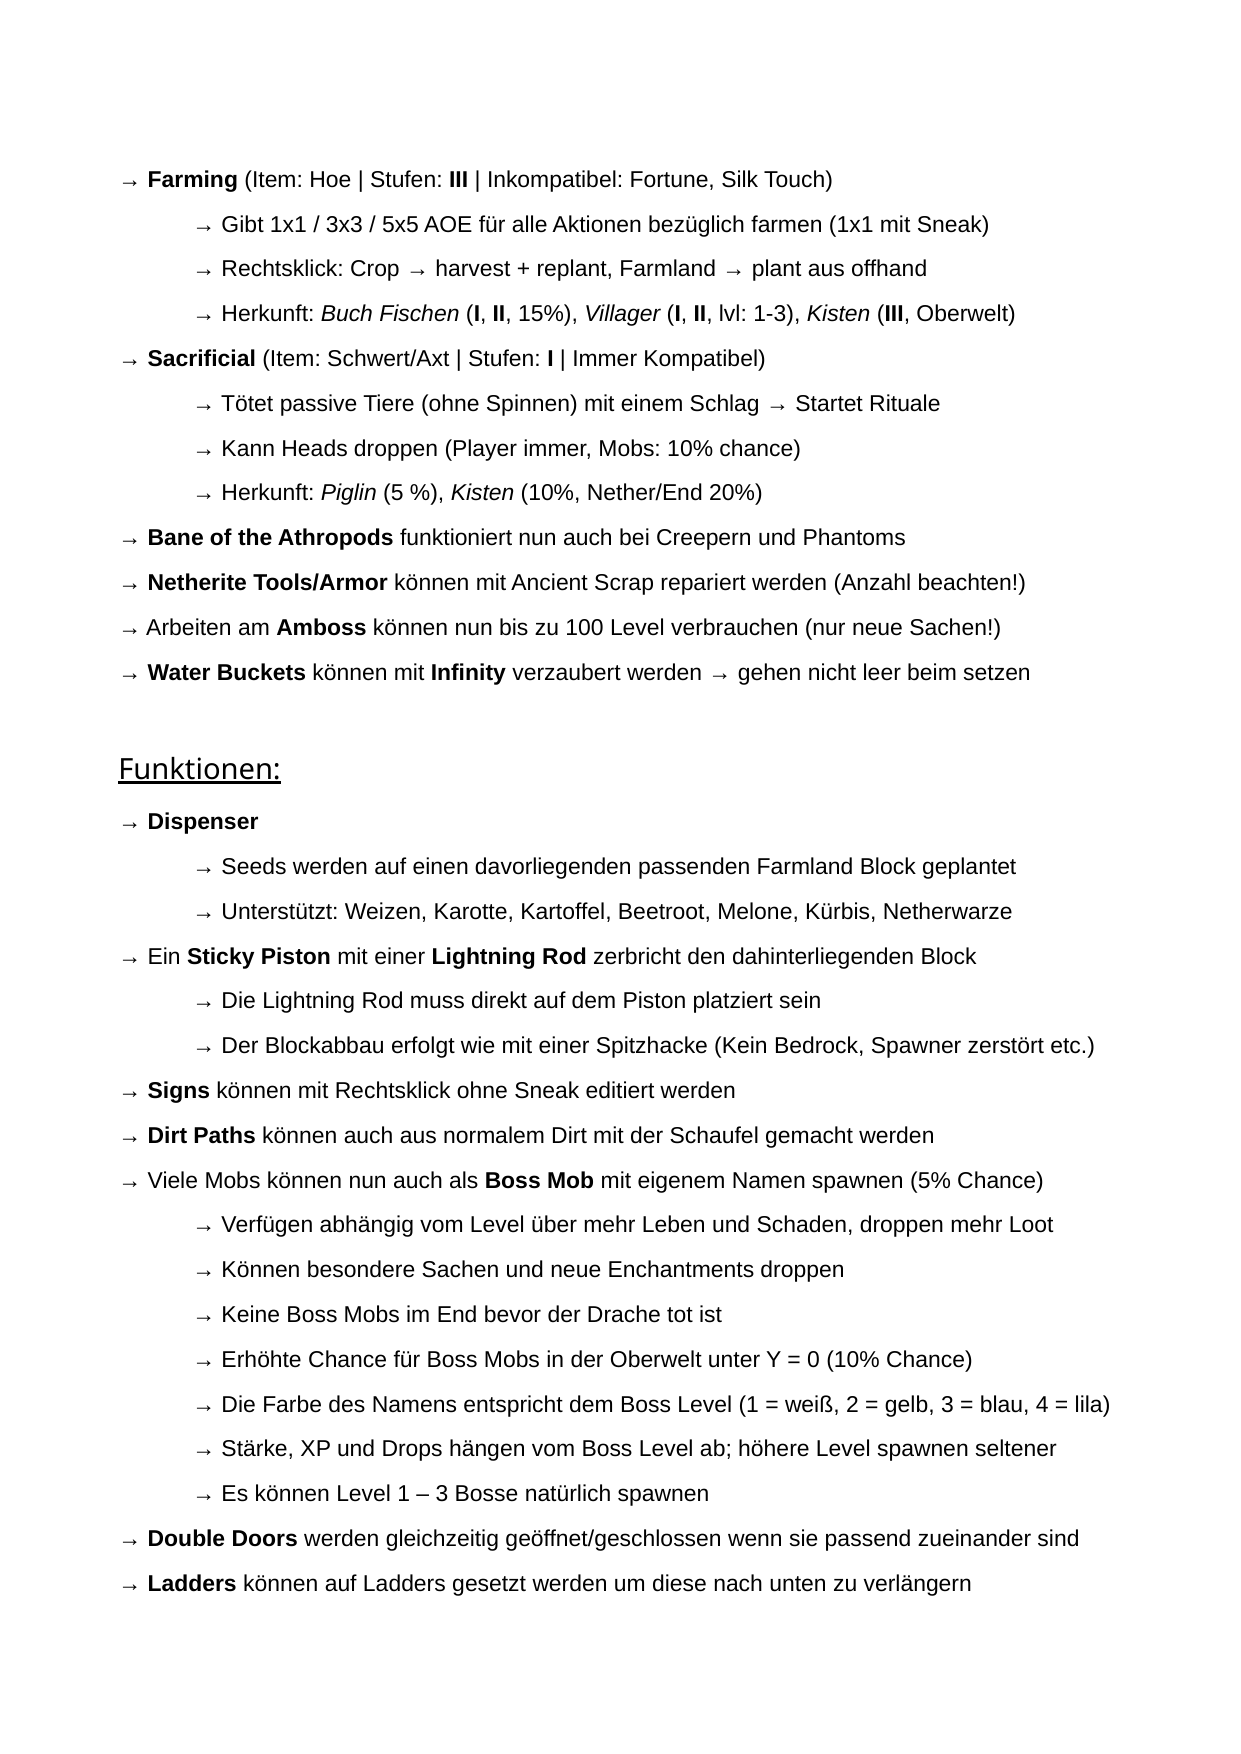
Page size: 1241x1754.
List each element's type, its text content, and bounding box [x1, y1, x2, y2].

text → Dirt Paths können auch aus normalem Dirt mit der Schaufel gemacht werden [118, 1122, 1122, 1148]
text → Verfügen abhängig vom Level über mehr Leben und Schaden, droppen mehr Loot [118, 1211, 1122, 1238]
text → Unterstützt: Weizen, Karotte, Kartoffel, Beetroot, Melone, Kürbis, Netherwarze [118, 898, 1122, 924]
text → Ein Sticky Piston mit einer Lightning Rod zerbricht den dahinterliegenden Block [118, 943, 1122, 969]
text → Farming (Item: Hoe | Stufen: III | Inkompatibel: Fortune, Silk Touch) [118, 166, 1122, 192]
text → Water Buckets können mit Infinity verzaubert werden → gehen nicht leer beim setzen [118, 658, 1122, 685]
text → Keine Boss Mobs im End bevor der Drache tot ist [118, 1301, 1122, 1327]
text → Netherite Tools/Armor können mit Ancient Scrap repariert werden (Anzahl beachten!) [118, 569, 1122, 595]
text → Arbeiten am Amboss können nun bis zu 100 Level verbrauchen (nur neue Sachen!) [118, 614, 1122, 640]
text → Viele Mobs können nun auch als Boss Mob mit eigenem Namen spawnen (5% Chance) [118, 1167, 1122, 1193]
text → Herkunft: Piglin (5 %), Kisten (10%, Nether/End 20%) [118, 479, 1122, 506]
text → Erhöhte Chance für Boss Mobs in der Oberwelt unter Y = 0 (10% Chance) [118, 1346, 1122, 1372]
text → Herkunft: Buch Fischen (I, II, 15%), Villager (I, II, lvl: 1-3), Kisten (III, Oberwelt) [118, 300, 1122, 326]
text → Dispenser [118, 808, 1122, 834]
text → Stärke, XP und Drops hängen vom Boss Level ab; höhere Level spawnen seltener [118, 1435, 1122, 1462]
text → Der Blockabbau erfolgt wie mit einer Spitzhacke (Kein Bedrock, Spawner zerstört etc.) [118, 1032, 1122, 1058]
text Funktionen: [118, 748, 1122, 788]
text → Double Doors werden gleichzeitig geöffnet/geschlossen wenn sie passend zueinander sind [118, 1525, 1122, 1551]
text → Die Lightning Rod muss direkt auf dem Piston platziert sein [118, 987, 1122, 1014]
text → Ladders können auf Ladders gesetzt werden um diese nach unten zu verlängern [118, 1570, 1122, 1596]
text → Rechtsklick: Crop → harvest + replant, Farmland → plant aus offhand [118, 255, 1122, 282]
text → Die Farbe des Namens entspricht dem Boss Level (1 = weiß, 2 = gelb, 3 = blau, 4 = lila) [118, 1391, 1122, 1417]
text → Tötet passive Tiere (ohne Spinnen) mit einem Schlag → Startet Rituale [118, 390, 1122, 416]
text → Bane of the Athropods funktioniert nun auch bei Creepern und Phantoms [118, 524, 1122, 550]
text → Seeds werden auf einen davorliegenden passenden Farmland Block geplantet [118, 853, 1122, 879]
text → Gibt 1x1 / 3x3 / 5x5 AOE für alle Aktionen bezüglich farmen (1x1 mit Sneak) [118, 211, 1122, 237]
text → Sacrificial (Item: Schwert/Axt | Stufen: I | Immer Kompatibel) [118, 345, 1122, 371]
text → Signs können mit Rechtsklick ohne Sneak editiert werden [118, 1077, 1122, 1103]
text → Können besondere Sachen und neue Enchantments droppen [118, 1256, 1122, 1282]
text → Es können Level 1 – 3 Bosse natürlich spawnen [118, 1480, 1122, 1506]
text → Kann Heads droppen (Player immer, Mobs: 10% chance) [118, 434, 1122, 461]
